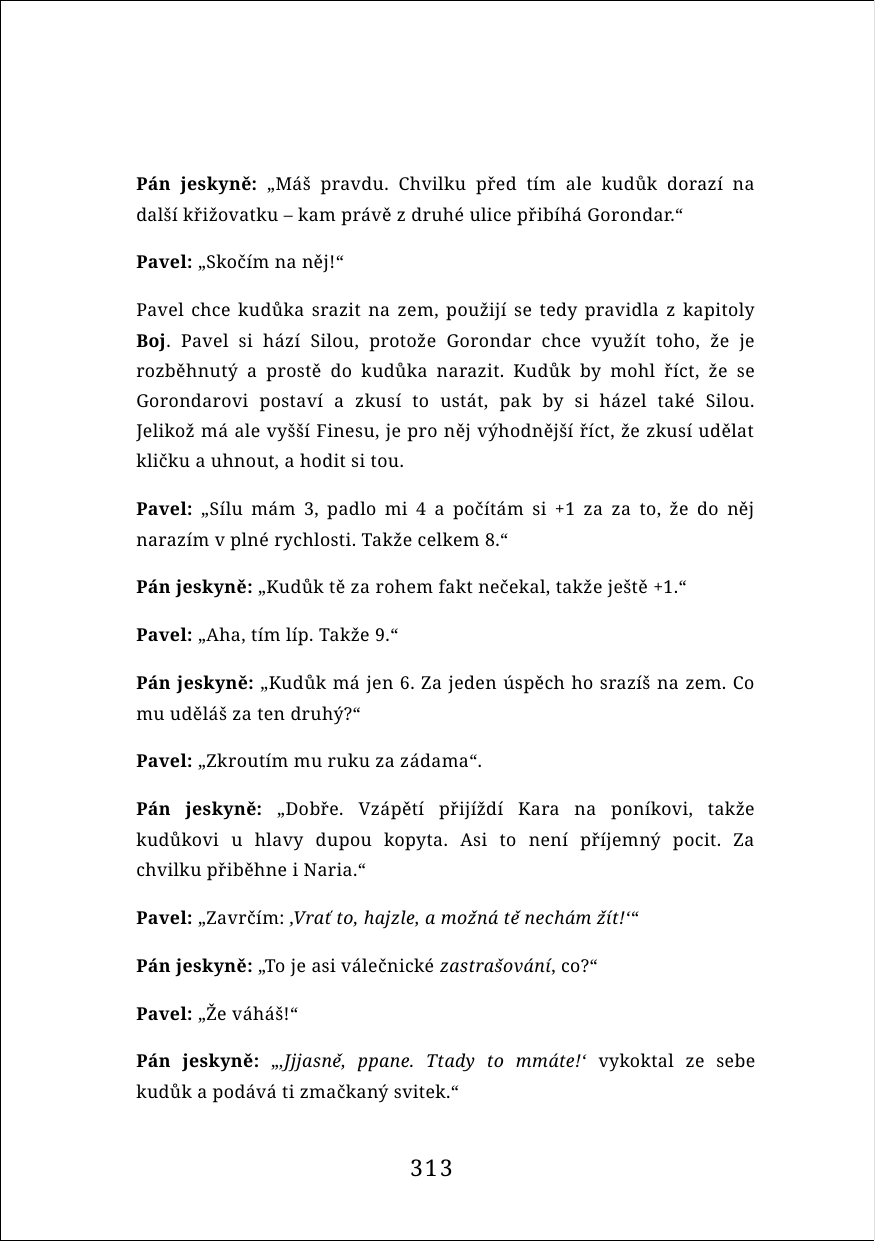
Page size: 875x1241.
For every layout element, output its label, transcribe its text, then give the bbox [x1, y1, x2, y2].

text Pán jeskyně: „Máš pravdu. Chvilku před tím ale kudůk dorazí na další křižovatku – kam právě z druhé ulice přibíhá Gorondar.“ [136, 172, 756, 226]
text Pán jeskyně: „‚Jjjasně, ppane. Ttady to mmáte!‘ vykoktal ze sebe kudůk a podává ti zmačkaný svitek.“ [136, 1049, 756, 1103]
text Pán jeskyně: „Kudůk tě za rohem fakt nečekal, takže ještě +1.“ [136, 575, 756, 599]
text Pán jeskyně: „Kudůk má jen 6. Za jeden úspěch ho srazíš na zem. Co mu uděláš za ten druhý?“ [136, 671, 756, 725]
text Pavel: „Že váháš!“ [136, 1001, 756, 1025]
text Pavel: „Sílu mám 3, padlo mi 4 a počítám si +1 za za to, že do něj narazím v plné rychlosti. Takže celkem 8.“ [136, 497, 756, 551]
text Pavel: „Zavrčím: ‚Vrať to, hajzle, a možná tě nechám žít!‘“ [136, 905, 756, 929]
text Pavel: „Skočím na něj!“ [136, 250, 756, 274]
text Pavel: „Aha, tím líp. Takže 9.“ [136, 623, 756, 647]
text Pavel: „Zkroutím mu ruku za zádama“. [136, 749, 756, 773]
text Pavel chce kudůka srazit na zem, použijí se tedy pravidla z kapitoly Boj. Pavel si hází Silou, protože Gorondar chce využít toho, že je rozběhnutý a prostě do kudůka narazit. Kudůk by mohl říct, že se Gorondarovi postaví a zkusí to ustát, pak by si házel také Silou. Jelikož má ale vyšší Finesu, je pro něj výhodnější říct, že zkusí udělat kličku a uhnout, a hodit si tou. [136, 298, 756, 473]
text Pán jeskyně: „To je asi válečnické zastrašování, co?“ [136, 953, 756, 977]
text Pán jeskyně: „Dobře. Vzápětí přijíždí Kara na poníkovi, takže kudůkovi u hlavy dupou kopyta. Asi to není příjemný pocit. Za chvilku přiběhne i Naria.“ [136, 797, 756, 881]
